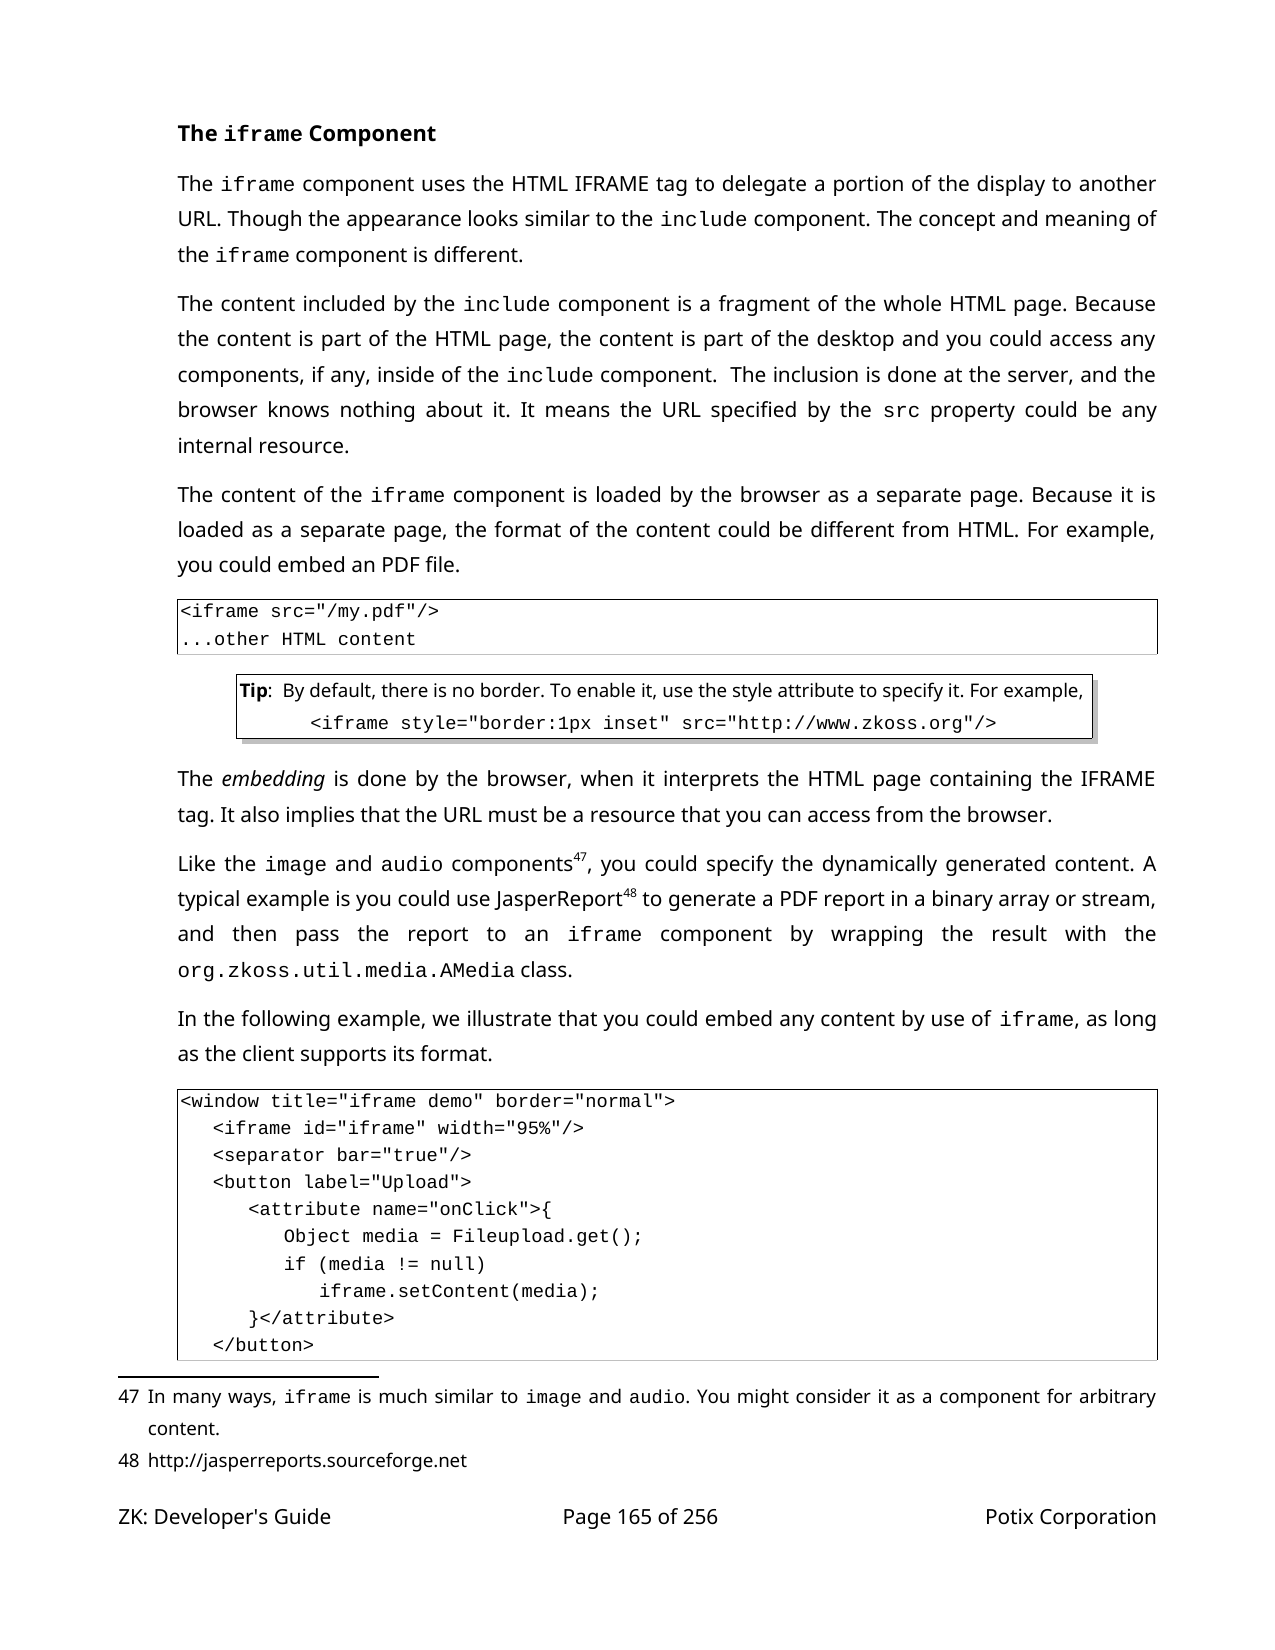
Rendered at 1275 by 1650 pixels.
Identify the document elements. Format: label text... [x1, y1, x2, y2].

text http://jasperreports.sourceforge.net [118, 1447, 1157, 1473]
text The embedding is done by the browser, when it interprets the HTML page containing the IFRAME tag. It also implies that the URL must be a resource that you can access from the browser. [177, 764, 1157, 828]
text <button label="Upload"> [178, 1170, 1157, 1194]
text The content of the iframe component is loaded by the browser as a separate page. Because it is loaded as a separate page, the format of the content could be different from HTML. For example, you could embed an PDF file. [177, 480, 1157, 579]
subtitle The iframe Component [177, 118, 1157, 148]
text The iframe component uses the HTML IFRAME tag to delegate a portion of the display to another URL. Though the appearance looks similar to the include component. The concept and meaning of the iframe component is different. [177, 169, 1157, 268]
text Like the image and audio components, you could specify the dynamically generated content. A typical example is you could use JasperReport to generate a PDF report in a binary array or stream, and then pass the report to an iframe component by wrapping the result with the org.zkoss.util.media.AMedia class. [177, 849, 1157, 983]
text </button> [178, 1333, 1157, 1360]
text }</attribute> [178, 1306, 1157, 1330]
text <window title="iframe demo" border="normal"> [178, 1090, 1157, 1113]
text ...other HTML content [178, 626, 1157, 654]
text In many ways, iframe is much similar to image and audio. You might consider it as a component for arbitrary content. [118, 1383, 1157, 1441]
text Tip: By default, there is no border. To enable it, use the style attribute to specify it. For example, <iframe style="border:1px inset" src="http://www.zkoss.org"/> [237, 675, 1092, 738]
text <separator bar="true"/> [178, 1143, 1157, 1167]
text The content included by the include component is a fragment of the whole HTML page. Because the content is part of the HTML page, the content is part of the desktop and you could access any components, if any, inside of the include component. The inclusion is done at the server, and the browser knows nothing about it. It means the URL specified by the src property could be any internal resource. [177, 289, 1157, 459]
text <iframe src="/my.pdf"/> [178, 600, 1157, 623]
text <attribute name="onClick">{ [178, 1197, 1157, 1221]
text <iframe id="iframe" width="95%"/> [178, 1116, 1157, 1140]
text if (media != null) [178, 1252, 1157, 1276]
text iframe.setContent(media); [178, 1279, 1157, 1303]
text In the following example, we illustrate that you could embed any content by use of iframe, as long as the client supports its format. [177, 1004, 1157, 1068]
text Object media = Fileupload.get(); [178, 1224, 1157, 1249]
